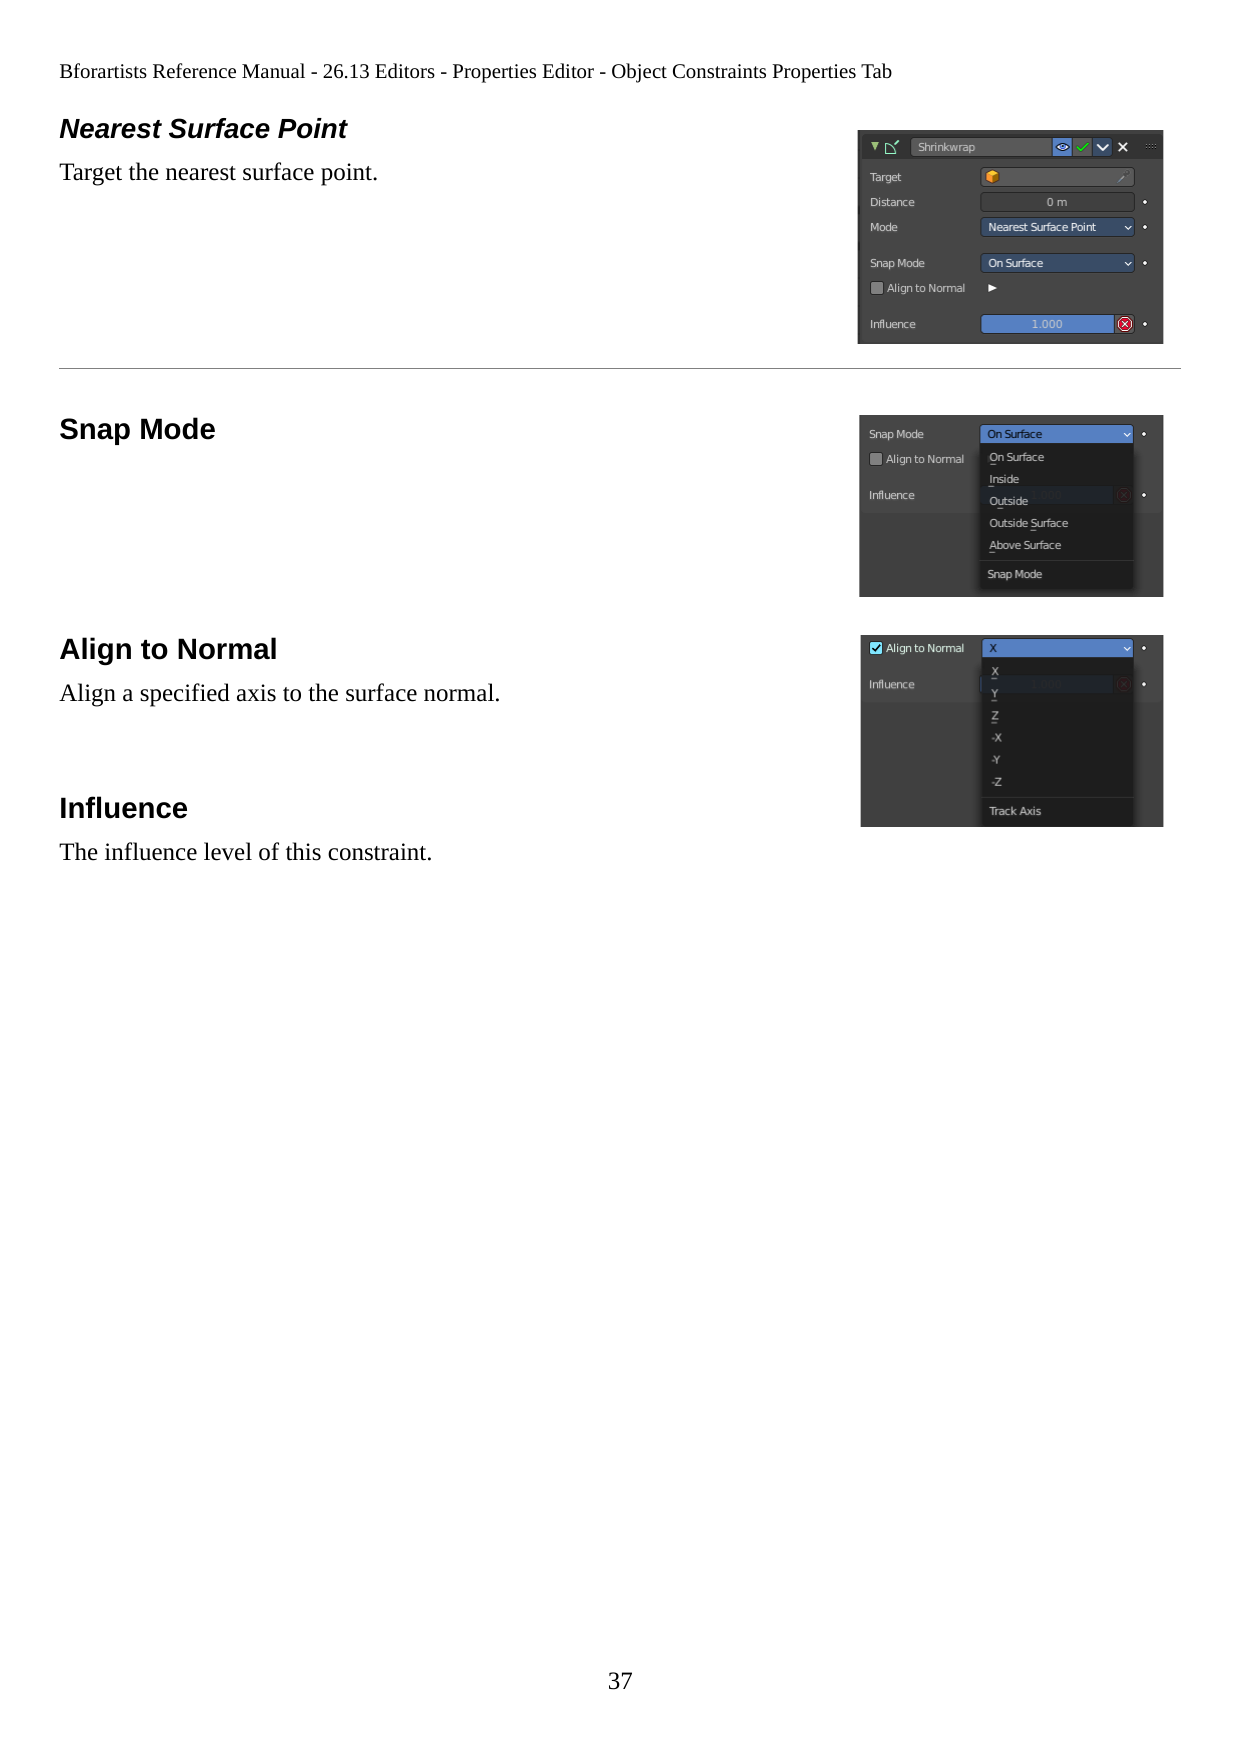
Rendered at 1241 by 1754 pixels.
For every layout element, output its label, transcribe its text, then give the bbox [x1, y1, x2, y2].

text Target the nearest surface point. [59, 157, 857, 186]
picture [860, 635, 1164, 827]
text Align a specified axis to the surface normal. [59, 678, 860, 707]
subtitle Influence [59, 791, 860, 824]
picture [859, 415, 1164, 597]
subtitle Snap Mode [59, 412, 1181, 446]
subtitle Align to Normal [59, 632, 1181, 666]
picture [857, 130, 1164, 344]
subtitle [1164, 791, 1181, 824]
text The influence level of this constraint. [59, 837, 1181, 866]
subtitle Nearest Surface Point [59, 113, 1181, 144]
